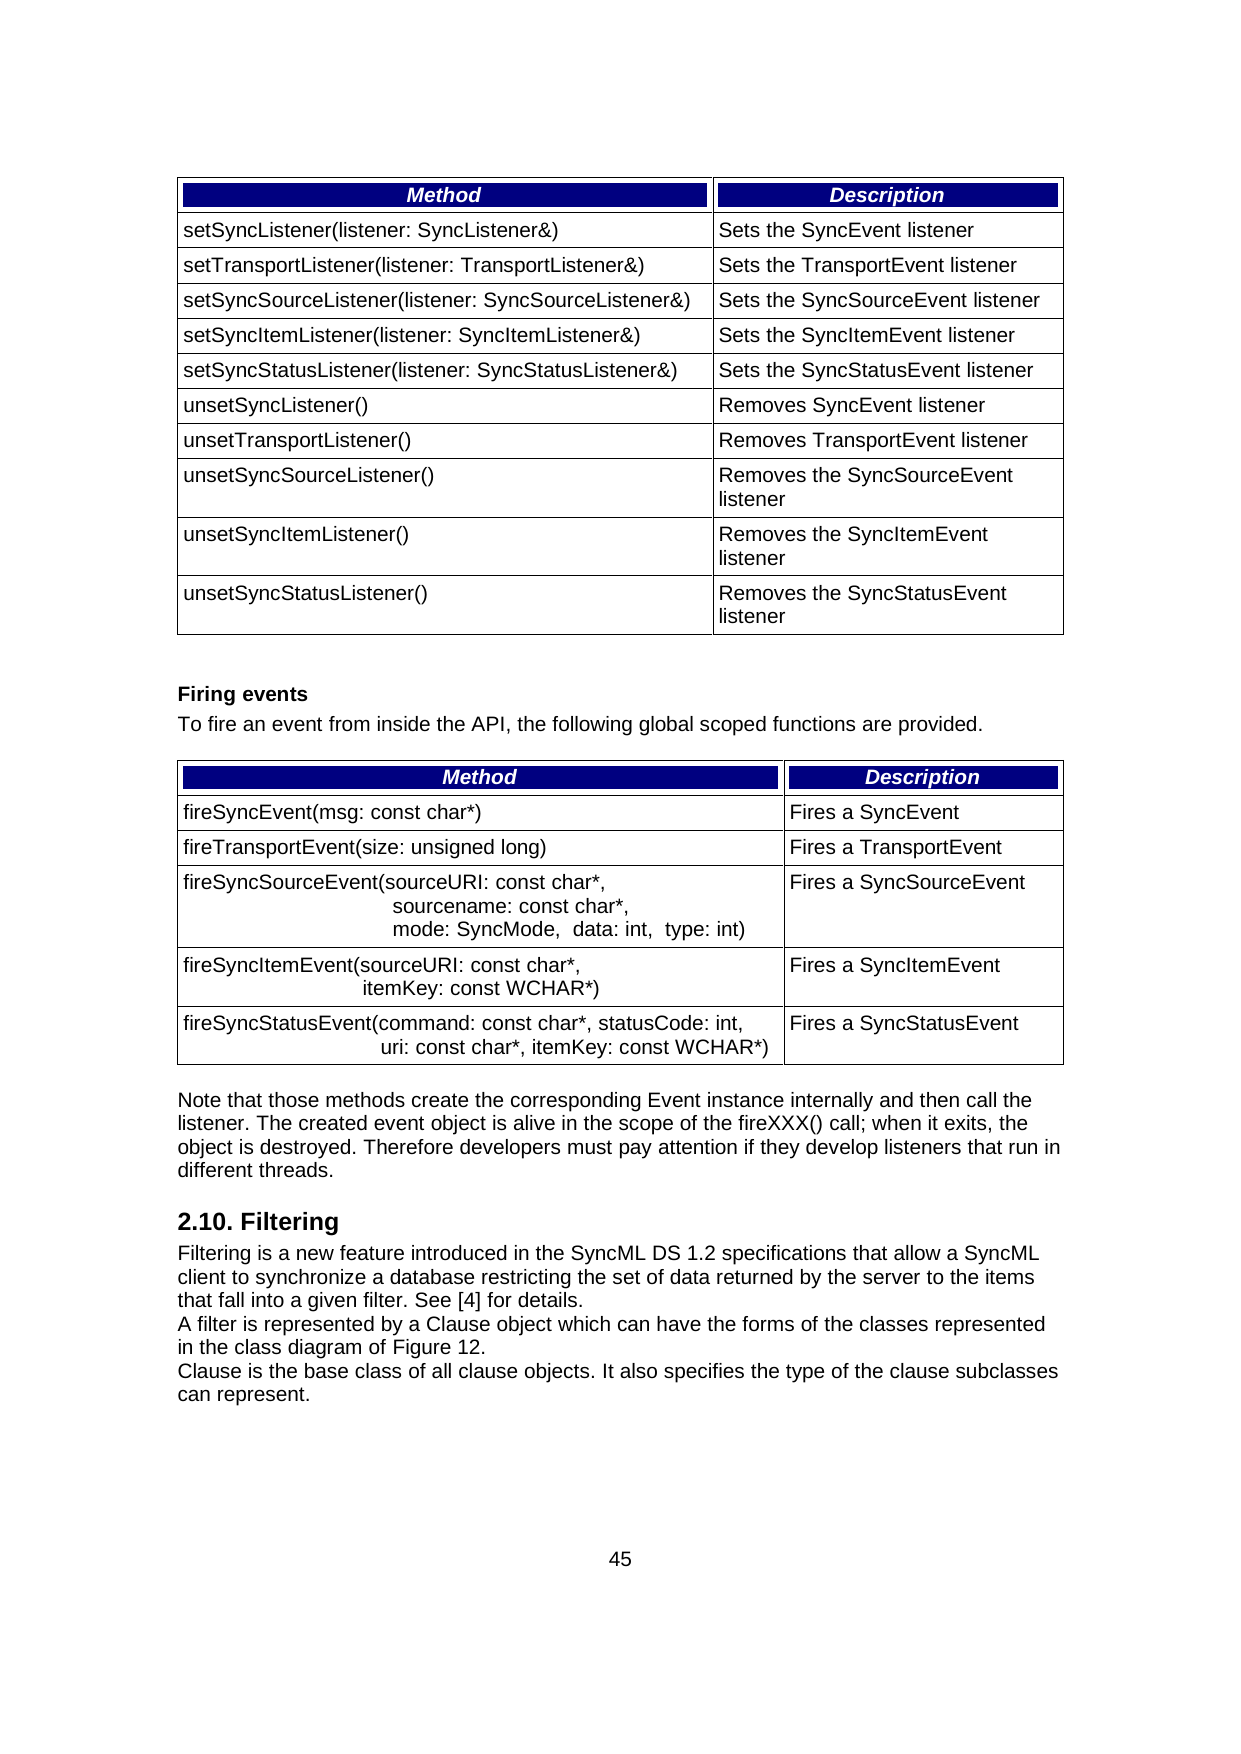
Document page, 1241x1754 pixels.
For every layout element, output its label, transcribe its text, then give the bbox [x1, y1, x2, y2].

table_header Method [178, 178, 712, 212]
table_cell setSyncItemListener(listener: SyncItemListener&) [178, 319, 712, 353]
table_cell Fires a TransportEvent [785, 831, 1063, 865]
table_cell Removes TransportEvent listener [714, 424, 1063, 458]
table_cell Removes the SyncItemEvent listener [714, 518, 1063, 575]
table_header Description [785, 761, 1063, 795]
table_cell fireTransportEvent(size: unsigned long) [178, 831, 783, 865]
table_cell Removes the SyncStatusEvent listener [714, 576, 1063, 634]
text Filtering is a new feature introduced in the SyncML DS 1.2 specifications that allow a SyncML client to synchronize a database restricting the set of data returned by the server to the items that fall into a given filter. See [4] for details. [177, 1242, 1063, 1312]
table_cell Fires a SyncEvent [785, 796, 1063, 830]
table_cell unsetSyncStatusListener() [178, 576, 712, 634]
table_cell Fires a SyncSourceEvent [785, 866, 1063, 947]
text Clause is the base class of all clause objects. It also specifies the type of the clause subclasses can represent. [177, 1359, 1063, 1406]
table_cell unsetSyncListener() [178, 389, 712, 423]
table_cell Fires a SyncItemEvent [785, 948, 1063, 1006]
table_cell Fires a SyncStatusEvent [785, 1007, 1063, 1064]
table_cell Sets the TransportEvent listener [714, 248, 1063, 283]
table_cell Sets the SyncSourceEvent listener [714, 284, 1063, 318]
table_cell fireSyncItemEvent(sourceURI: const char*, itemKey: const WCHAR*) [178, 948, 783, 1006]
table_cell setSyncSourceListener(listener: SyncSourceListener&) [178, 284, 712, 318]
table_cell Removes the SyncSourceEvent listener [714, 459, 1063, 517]
table_cell Sets the SyncEvent listener [714, 213, 1063, 247]
text To fire an event from inside the API, the following global scoped functions are provided. [177, 712, 1063, 736]
table_cell Sets the SyncStatusEvent listener [714, 354, 1063, 388]
subtitle Filtering [177, 1207, 1063, 1235]
table_cell setTransportListener(listener: TransportListener&) [178, 248, 712, 283]
table_cell Sets the SyncItemEvent listener [714, 319, 1063, 353]
table_cell setSyncListener(listener: SyncListener&) [178, 213, 712, 247]
table_cell unsetSyncSourceListener() [178, 459, 712, 517]
table_cell setSyncStatusListener(listener: SyncStatusListener&) [178, 354, 712, 388]
text A filter is represented by a Clause object which can have the forms of the classes represented in the class diagram of Figure 12. [177, 1312, 1063, 1359]
table_cell fireSyncStatusEvent(command: const char*, statusCode: int, uri: const char*, itemKey: const WCHAR*) [178, 1007, 783, 1064]
table_cell fireSyncSourceEvent(sourceURI: const char*, sourcename: const char*, mode: SyncMode, data: int, type: int) [178, 866, 783, 947]
table_cell fireSyncEvent(msg: const char*) [178, 796, 783, 830]
table_cell unsetTransportListener() [178, 424, 712, 458]
table_cell unsetSyncItemListener() [178, 518, 712, 575]
table_header Method [178, 761, 783, 795]
table_cell Removes SyncEvent listener [714, 389, 1063, 423]
table_header Description [714, 178, 1063, 212]
subtitle Firing events [177, 683, 1063, 706]
text Note that those methods create the corresponding Event instance internally and then call the listener. The created event object is alive in the scope of the fireXXX() call; when it exits, the object is destroyed. Therefore developers must pay attention if they develop listeners that run in different threads. [177, 1088, 1063, 1182]
